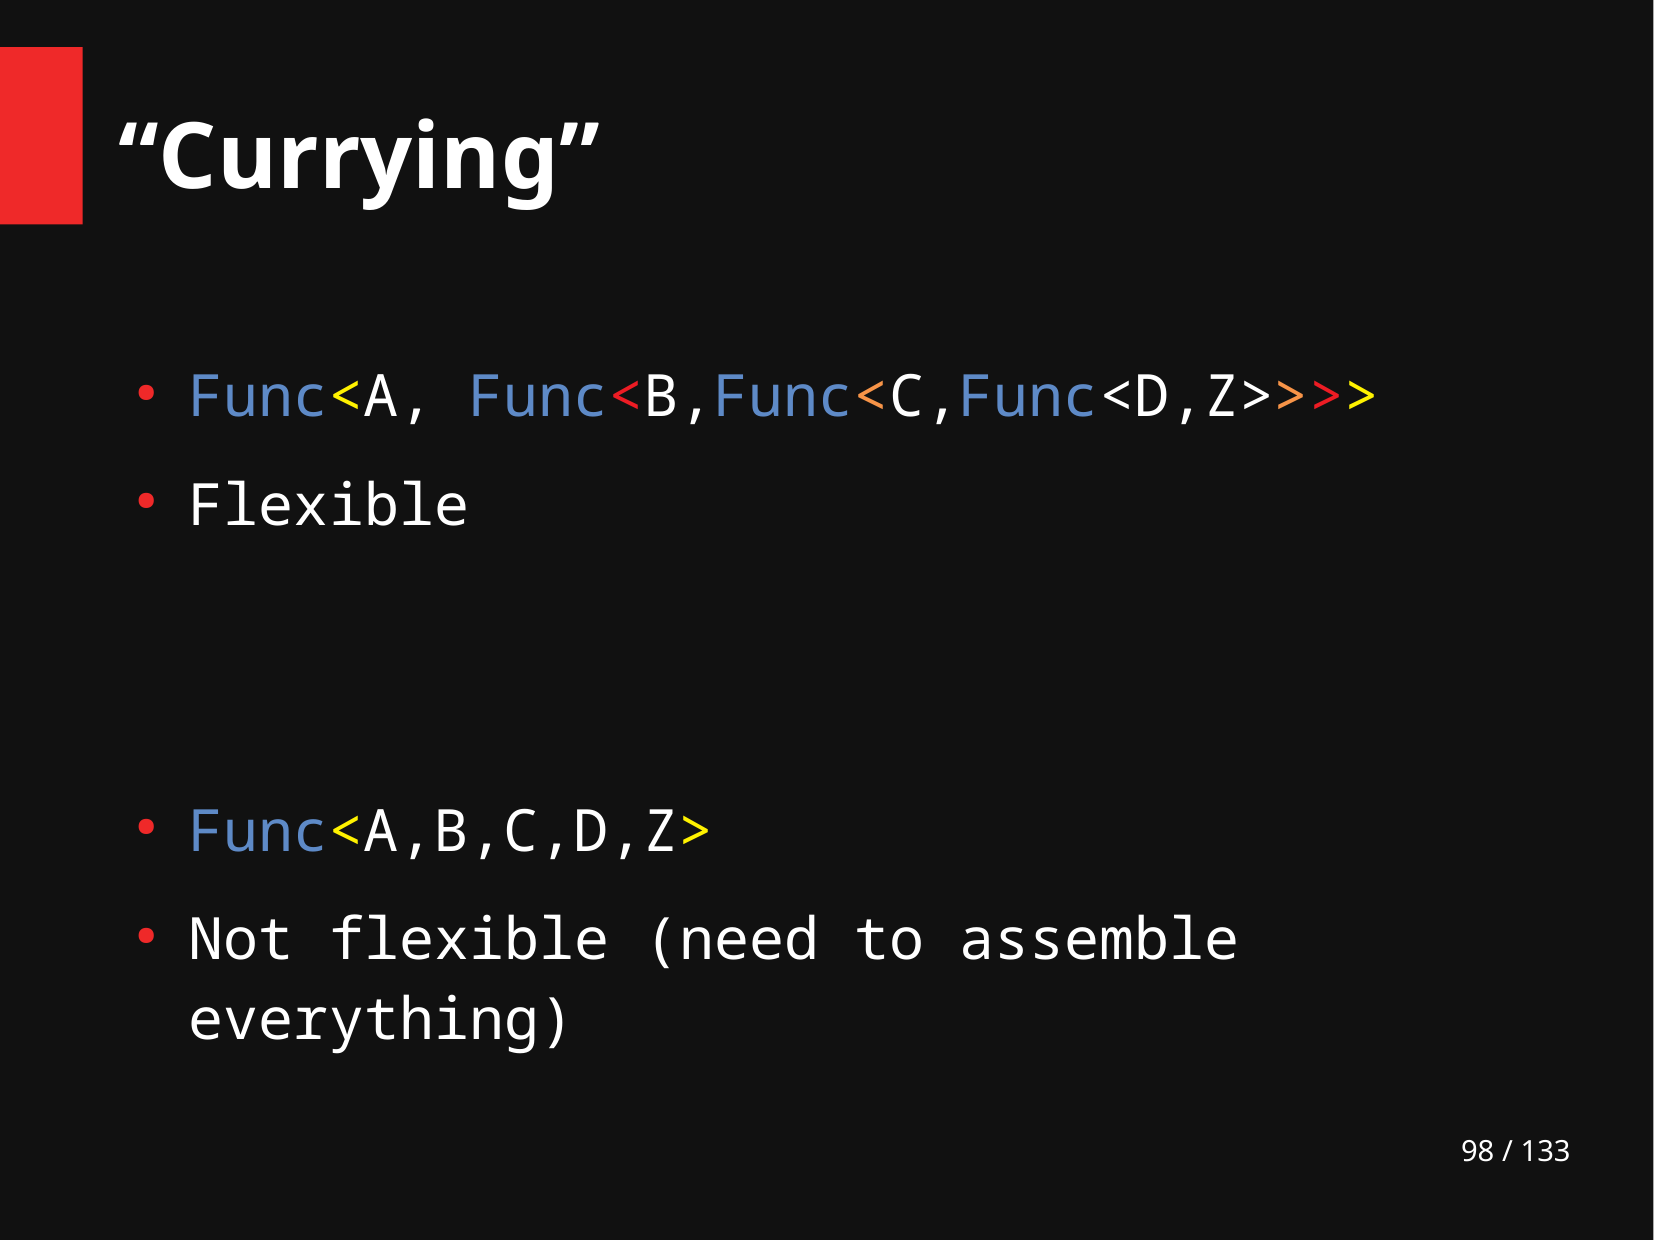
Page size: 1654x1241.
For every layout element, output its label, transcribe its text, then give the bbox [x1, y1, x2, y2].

title “Currying” [118, 49, 1571, 257]
list Func<A, Func<B,Func<C,Func<D,Z>>>> Flexible Func<A,B,C,D,Z> Not flexible (need to assemble everything) [118, 354, 1536, 1074]
